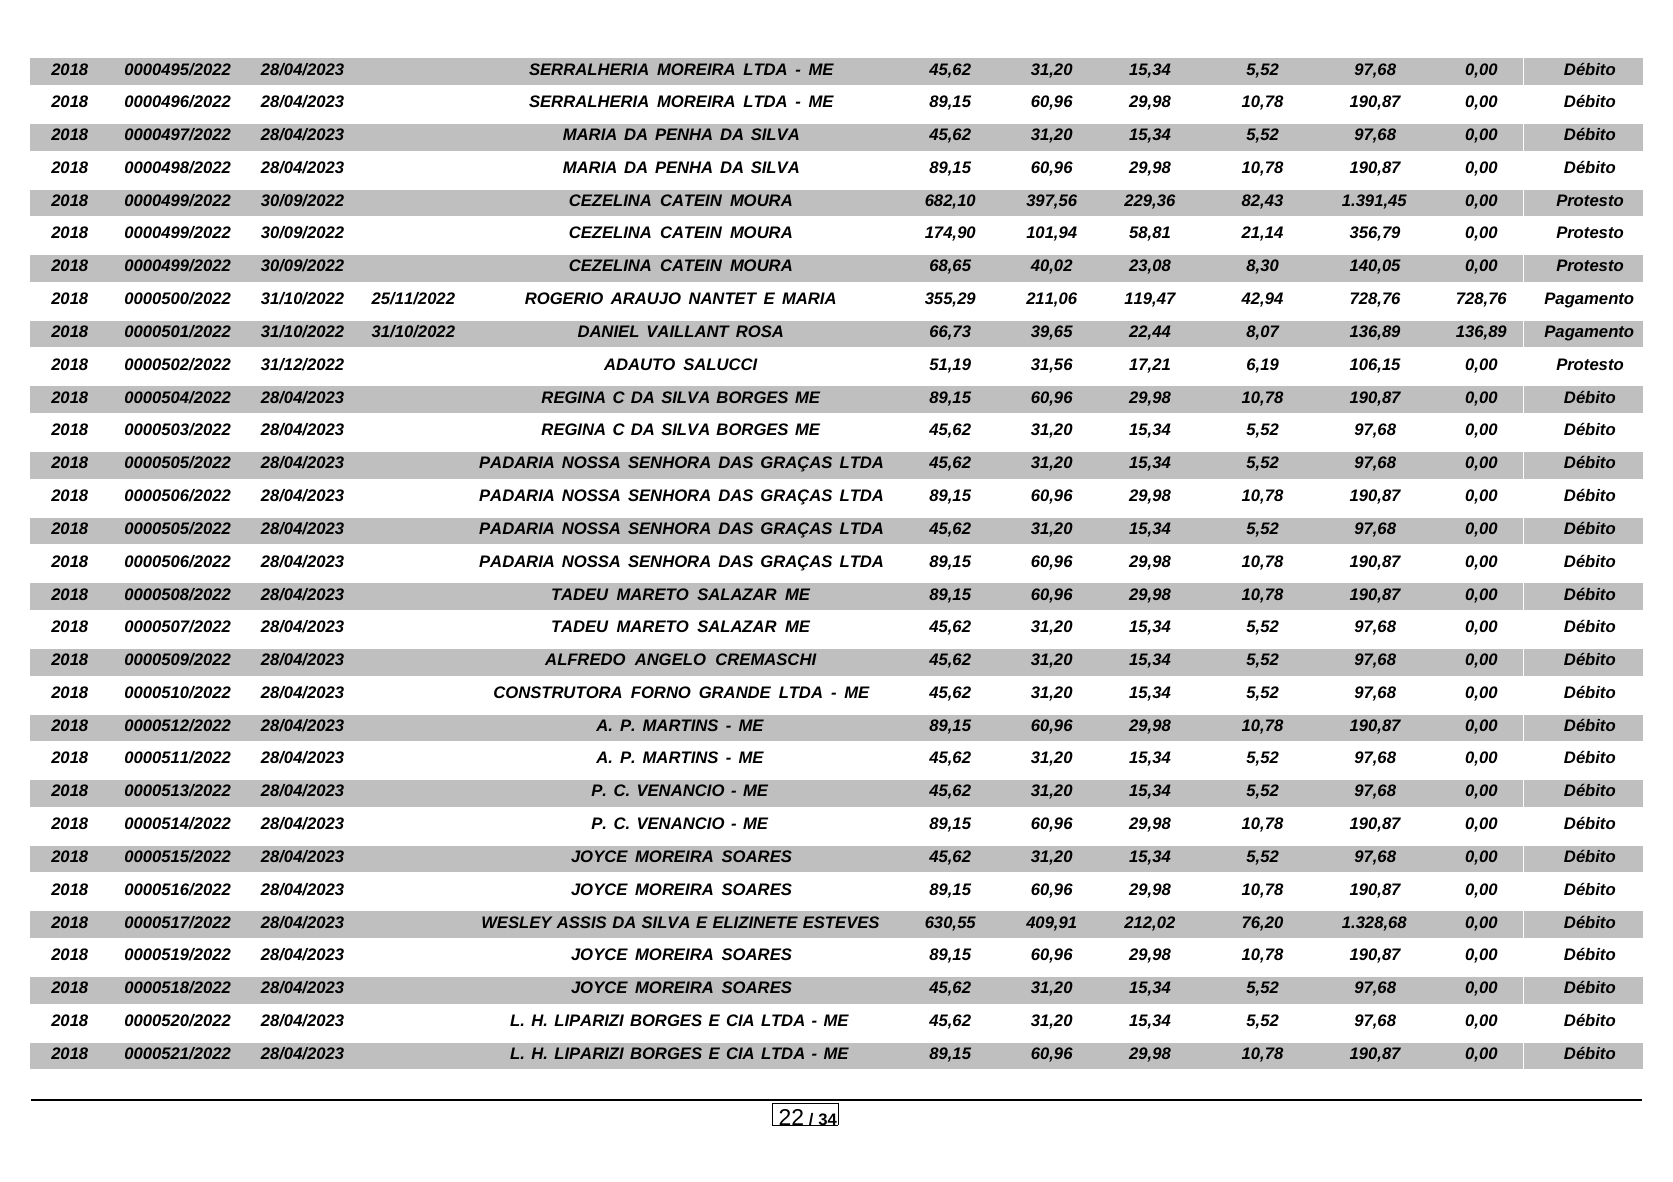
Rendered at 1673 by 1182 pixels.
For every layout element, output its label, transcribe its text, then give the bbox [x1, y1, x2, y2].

table_cell 0000502/2022 [105, 348, 245, 386]
table_cell 0,00 [1431, 348, 1523, 386]
table_cell 0,00 [1431, 741, 1523, 780]
table_cell 28/04/2023 [245, 386, 358, 413]
table_cell Protesto [1524, 190, 1643, 216]
table_cell 0,00 [1431, 216, 1523, 255]
table_cell 60,96 [1001, 807, 1101, 846]
table_cell [358, 518, 466, 544]
table_cell 30/09/2022 [245, 216, 358, 255]
table_cell 89,15 [905, 583, 1001, 610]
table_cell 0000497/2022 [105, 124, 245, 151]
table_cell 5,52 [1209, 124, 1313, 151]
table_cell 2018 [30, 807, 105, 846]
table_cell 28/04/2023 [245, 518, 358, 544]
table_cell 190,87 [1313, 544, 1431, 583]
table_cell 119,47 [1101, 282, 1209, 321]
table_cell 0,00 [1431, 255, 1523, 282]
table_header 97,68 [1313, 58, 1431, 85]
table_cell 5,52 [1209, 452, 1313, 479]
table_header 31,20 [1001, 58, 1101, 85]
table_cell 89,15 [905, 151, 1001, 189]
table_cell 190,87 [1313, 873, 1431, 911]
table_cell CEZELINA CATEIN MOURA [466, 190, 905, 216]
table_cell [358, 386, 466, 413]
table_cell 28/04/2023 [245, 479, 358, 518]
table_cell A. P. MARTINS - ME [466, 741, 905, 780]
table_cell Débito [1524, 911, 1643, 938]
table_cell 25/11/2022 [358, 282, 466, 321]
table_cell 8,30 [1209, 255, 1313, 282]
table_cell 5,52 [1209, 610, 1313, 649]
table_cell JOYCE MOREIRA SOARES [466, 938, 905, 977]
table_cell 190,87 [1313, 715, 1431, 741]
table_cell 66,73 [905, 321, 1001, 347]
table_cell 31,56 [1001, 348, 1101, 386]
table_cell 28/04/2023 [245, 873, 358, 911]
table_cell 31,20 [1001, 124, 1101, 151]
table_cell 89,15 [905, 479, 1001, 518]
table_cell 5,52 [1209, 780, 1313, 807]
table_cell 10,78 [1209, 583, 1313, 610]
table_cell 31,20 [1001, 741, 1101, 780]
table_cell [358, 807, 466, 846]
table_cell 29,98 [1101, 479, 1209, 518]
table_cell 0000498/2022 [105, 151, 245, 189]
table_cell 28/04/2023 [245, 124, 358, 151]
table_cell 0000508/2022 [105, 583, 245, 610]
table_cell 0000509/2022 [105, 649, 245, 676]
table_cell 2018 [30, 911, 105, 938]
table_cell 30/09/2022 [245, 190, 358, 216]
table_cell 190,87 [1313, 807, 1431, 846]
table_cell PADARIA NOSSA SENHORA DAS GRAÇAS LTDA [466, 518, 905, 544]
table_cell 15,34 [1101, 977, 1209, 1004]
table_cell 2018 [30, 151, 105, 189]
table_cell 10,78 [1209, 807, 1313, 846]
table_cell 2018 [30, 873, 105, 911]
table_cell 40,02 [1001, 255, 1101, 282]
table_cell 2018 [30, 938, 105, 977]
table_cell 15,34 [1101, 452, 1209, 479]
table_cell 60,96 [1001, 1043, 1101, 1069]
table_cell 10,78 [1209, 151, 1313, 189]
table_cell 5,52 [1209, 518, 1313, 544]
table_cell 190,87 [1313, 583, 1431, 610]
table_cell 2018 [30, 452, 105, 479]
table_cell [358, 715, 466, 741]
table_cell 630,55 [905, 911, 1001, 938]
table_header 28/04/2023 [245, 58, 358, 85]
table_cell 89,15 [905, 715, 1001, 741]
table_cell [358, 583, 466, 610]
table_cell 0,00 [1431, 938, 1523, 977]
table_cell 28/04/2023 [245, 1043, 358, 1069]
table_cell 29,98 [1101, 715, 1209, 741]
table_cell 1.328,68 [1313, 911, 1431, 938]
table_cell 190,87 [1313, 479, 1431, 518]
table_cell [358, 649, 466, 676]
table_cell 10,78 [1209, 715, 1313, 741]
table_cell [358, 348, 466, 386]
table_cell Débito [1524, 780, 1643, 807]
table_cell 89,15 [905, 1043, 1001, 1069]
table_cell 5,52 [1209, 1004, 1313, 1043]
table_cell 0,00 [1431, 1004, 1523, 1043]
table_cell 28/04/2023 [245, 413, 358, 452]
table_cell 5,52 [1209, 846, 1313, 872]
table_cell 89,15 [905, 807, 1001, 846]
table_cell 60,96 [1001, 151, 1101, 189]
table_cell 31,20 [1001, 518, 1101, 544]
table_cell 2018 [30, 1043, 105, 1069]
table_cell 42,94 [1209, 282, 1313, 321]
table_cell 10,78 [1209, 544, 1313, 583]
table_cell 5,52 [1209, 413, 1313, 452]
table_cell 45,62 [905, 413, 1001, 452]
table_cell 28/04/2023 [245, 676, 358, 714]
table_cell 10,78 [1209, 873, 1313, 911]
table_cell 2018 [30, 846, 105, 872]
table_cell 89,15 [905, 938, 1001, 977]
table_cell 28/04/2023 [245, 151, 358, 189]
table_cell 0000510/2022 [105, 676, 245, 714]
table_cell 97,68 [1313, 124, 1431, 151]
table_cell [358, 216, 466, 255]
table_cell [358, 85, 466, 124]
table_cell 0,00 [1431, 610, 1523, 649]
table_cell [358, 676, 466, 714]
table_cell 28/04/2023 [245, 610, 358, 649]
table_cell 0,00 [1431, 151, 1523, 189]
table_cell 2018 [30, 190, 105, 216]
table_cell 2018 [30, 610, 105, 649]
table_cell Débito [1524, 151, 1643, 189]
table_cell [358, 911, 466, 938]
table_cell P. C. VENANCIO - ME [466, 780, 905, 807]
table_cell 15,34 [1101, 1004, 1209, 1043]
table_cell Débito [1524, 649, 1643, 676]
table_cell 0,00 [1431, 85, 1523, 124]
table_cell 76,20 [1209, 911, 1313, 938]
table_cell 10,78 [1209, 386, 1313, 413]
table_cell Pagamento [1524, 321, 1643, 347]
table_cell 97,68 [1313, 676, 1431, 714]
table_cell 190,87 [1313, 151, 1431, 189]
table_cell 29,98 [1101, 583, 1209, 610]
table_cell MARIA DA PENHA DA SILVA [466, 124, 905, 151]
table_cell 97,68 [1313, 452, 1431, 479]
table_cell 97,68 [1313, 1004, 1431, 1043]
table_cell Débito [1524, 741, 1643, 780]
table_cell 2018 [30, 676, 105, 714]
table_cell 31,20 [1001, 846, 1101, 872]
table_cell 89,15 [905, 386, 1001, 413]
table_cell 136,89 [1431, 321, 1523, 347]
table_cell 60,96 [1001, 938, 1101, 977]
table_cell JOYCE MOREIRA SOARES [466, 873, 905, 911]
table_cell 31,20 [1001, 610, 1101, 649]
table_cell 31/10/2022 [245, 282, 358, 321]
table_cell 60,96 [1001, 583, 1101, 610]
table_cell 39,65 [1001, 321, 1101, 347]
table_cell 0000507/2022 [105, 610, 245, 649]
table_cell 0000499/2022 [105, 255, 245, 282]
table_cell 0,00 [1431, 977, 1523, 1004]
table_cell 2018 [30, 85, 105, 124]
table_cell 190,87 [1313, 938, 1431, 977]
table_cell PADARIA NOSSA SENHORA DAS GRAÇAS LTDA [466, 479, 905, 518]
table_cell 0000517/2022 [105, 911, 245, 938]
table_cell 0,00 [1431, 386, 1523, 413]
table_cell Débito [1524, 413, 1643, 452]
table_cell 0000521/2022 [105, 1043, 245, 1069]
table_cell 0000519/2022 [105, 938, 245, 977]
table_cell 409,91 [1001, 911, 1101, 938]
table_cell [358, 452, 466, 479]
table_cell 97,68 [1313, 846, 1431, 872]
table_cell 2018 [30, 544, 105, 583]
table_cell 15,34 [1101, 124, 1209, 151]
table_cell 28/04/2023 [245, 583, 358, 610]
table_cell 31/10/2022 [245, 321, 358, 347]
table_cell [358, 1043, 466, 1069]
table_header 5,52 [1209, 58, 1313, 85]
table_cell 23,08 [1101, 255, 1209, 282]
table_cell 0,00 [1431, 190, 1523, 216]
table_cell CEZELINA CATEIN MOURA [466, 255, 905, 282]
table_header SERRALHERIA MOREIRA LTDA - ME [466, 58, 905, 85]
table_cell 89,15 [905, 873, 1001, 911]
table_cell 60,96 [1001, 386, 1101, 413]
table_cell 15,34 [1101, 610, 1209, 649]
table_cell 31,20 [1001, 977, 1101, 1004]
table_cell 0000501/2022 [105, 321, 245, 347]
table_cell 45,62 [905, 977, 1001, 1004]
table_cell 728,76 [1313, 282, 1431, 321]
table_cell [358, 780, 466, 807]
table_header 45,62 [905, 58, 1001, 85]
table_cell 15,34 [1101, 518, 1209, 544]
table_cell 28/04/2023 [245, 649, 358, 676]
table_cell 0000503/2022 [105, 413, 245, 452]
table_cell [358, 544, 466, 583]
table_cell 2018 [30, 255, 105, 282]
table_cell Débito [1524, 715, 1643, 741]
table_cell 190,87 [1313, 85, 1431, 124]
table_cell 28/04/2023 [245, 715, 358, 741]
table_cell 97,68 [1313, 518, 1431, 544]
table_cell Débito [1524, 873, 1643, 911]
table_cell 45,62 [905, 780, 1001, 807]
table_cell ALFREDO ANGELO CREMASCHI [466, 649, 905, 676]
table_cell 2018 [30, 282, 105, 321]
table_cell 17,21 [1101, 348, 1209, 386]
table_cell 31,20 [1001, 649, 1101, 676]
table_cell Débito [1524, 518, 1643, 544]
table_cell 97,68 [1313, 649, 1431, 676]
table_cell [358, 846, 466, 872]
table_cell 29,98 [1101, 151, 1209, 189]
table_cell 82,43 [1209, 190, 1313, 216]
table_cell Protesto [1524, 216, 1643, 255]
table_cell REGINA C DA SILVA BORGES ME [466, 413, 905, 452]
table_cell 31,20 [1001, 1004, 1101, 1043]
table_cell 89,15 [905, 85, 1001, 124]
table_header 15,34 [1101, 58, 1209, 85]
table_cell 28/04/2023 [245, 85, 358, 124]
table_cell Débito [1524, 807, 1643, 846]
table_cell [358, 190, 466, 216]
table_cell ROGERIO ARAUJO NANTET E MARIA [466, 282, 905, 321]
table_cell 15,34 [1101, 741, 1209, 780]
table_cell Débito [1524, 1043, 1643, 1069]
table_cell 28/04/2023 [245, 544, 358, 583]
table_cell 31/10/2022 [358, 321, 466, 347]
table_cell 45,62 [905, 649, 1001, 676]
table_cell 89,15 [905, 544, 1001, 583]
table_cell PADARIA NOSSA SENHORA DAS GRAÇAS LTDA [466, 544, 905, 583]
table_cell 31,20 [1001, 452, 1101, 479]
table_cell PADARIA NOSSA SENHORA DAS GRAÇAS LTDA [466, 452, 905, 479]
table_cell 5,52 [1209, 676, 1313, 714]
table_cell [358, 977, 466, 1004]
table_cell [358, 479, 466, 518]
table_cell 106,15 [1313, 348, 1431, 386]
table_cell 45,62 [905, 124, 1001, 151]
table_cell 10,78 [1209, 85, 1313, 124]
table_cell Débito [1524, 977, 1643, 1004]
table_cell 22,44 [1101, 321, 1209, 347]
table_cell 728,76 [1431, 282, 1523, 321]
table_cell 21,14 [1209, 216, 1313, 255]
table_cell Débito [1524, 452, 1643, 479]
table_cell [358, 741, 466, 780]
table_cell 397,56 [1001, 190, 1101, 216]
table_cell 29,98 [1101, 938, 1209, 977]
table_cell 45,62 [905, 518, 1001, 544]
table_cell ADAUTO SALUCCI [466, 348, 905, 386]
table_cell 2018 [30, 715, 105, 741]
table_cell 2018 [30, 741, 105, 780]
table_cell 60,96 [1001, 544, 1101, 583]
table_cell 0000506/2022 [105, 544, 245, 583]
table_cell JOYCE MOREIRA SOARES [466, 977, 905, 1004]
table_cell Débito [1524, 124, 1643, 151]
table_header [358, 58, 466, 85]
table_cell 29,98 [1101, 873, 1209, 911]
table_cell CONSTRUTORA FORNO GRANDE LTDA - ME [466, 676, 905, 714]
table_cell 0,00 [1431, 124, 1523, 151]
table_cell 0000518/2022 [105, 977, 245, 1004]
table_cell 0000505/2022 [105, 452, 245, 479]
table_cell 45,62 [905, 610, 1001, 649]
table_header 0000495/2022 [105, 58, 245, 85]
table_cell 0,00 [1431, 452, 1523, 479]
table_cell 190,87 [1313, 386, 1431, 413]
table_cell DANIEL VAILLANT ROSA [466, 321, 905, 347]
table_cell Débito [1524, 1004, 1643, 1043]
table_cell 28/04/2023 [245, 452, 358, 479]
table_cell 0,00 [1431, 479, 1523, 518]
table_cell 0000506/2022 [105, 479, 245, 518]
table_cell 28/04/2023 [245, 977, 358, 1004]
table_cell 682,10 [905, 190, 1001, 216]
table_cell Débito [1524, 676, 1643, 714]
table_cell Débito [1524, 479, 1643, 518]
table_cell 136,89 [1313, 321, 1431, 347]
table_cell 1.391,45 [1313, 190, 1431, 216]
table_cell 0000499/2022 [105, 216, 245, 255]
table_cell 0,00 [1431, 583, 1523, 610]
table_cell 68,65 [905, 255, 1001, 282]
table_cell [358, 938, 466, 977]
table_cell 31,20 [1001, 780, 1101, 807]
table_cell [358, 255, 466, 282]
table_cell Débito [1524, 85, 1643, 124]
table_cell 45,62 [905, 452, 1001, 479]
table_cell 2018 [30, 649, 105, 676]
table_cell 0,00 [1431, 873, 1523, 911]
table_cell TADEU MARETO SALAZAR ME [466, 583, 905, 610]
table_cell 0,00 [1431, 544, 1523, 583]
table_cell 31/12/2022 [245, 348, 358, 386]
table_cell Débito [1524, 938, 1643, 977]
table_cell 229,36 [1101, 190, 1209, 216]
table_cell 97,68 [1313, 741, 1431, 780]
table_cell 58,81 [1101, 216, 1209, 255]
table_cell 60,96 [1001, 479, 1101, 518]
table_cell 97,68 [1313, 977, 1431, 1004]
table_cell 0000515/2022 [105, 846, 245, 872]
table_cell 5,52 [1209, 977, 1313, 1004]
table_cell 29,98 [1101, 386, 1209, 413]
table_cell 45,62 [905, 1004, 1001, 1043]
table_cell 211,06 [1001, 282, 1101, 321]
table_cell 28/04/2023 [245, 846, 358, 872]
table_cell 5,52 [1209, 649, 1313, 676]
table_cell [358, 124, 466, 151]
table_cell 0000496/2022 [105, 85, 245, 124]
table_cell 0,00 [1431, 1043, 1523, 1069]
table_cell 356,79 [1313, 216, 1431, 255]
table_cell 28/04/2023 [245, 911, 358, 938]
table_cell 2018 [30, 348, 105, 386]
table_cell 28/04/2023 [245, 938, 358, 977]
table_cell L. H. LIPARIZI BORGES E CIA LTDA - ME [466, 1043, 905, 1069]
table_cell 0000512/2022 [105, 715, 245, 741]
table_cell 0,00 [1431, 676, 1523, 714]
table_cell 8,07 [1209, 321, 1313, 347]
table_cell [358, 873, 466, 911]
table_cell 31,20 [1001, 676, 1101, 714]
table_cell 0000500/2022 [105, 282, 245, 321]
table_cell Débito [1524, 846, 1643, 872]
table_cell 212,02 [1101, 911, 1209, 938]
table_cell 30/09/2022 [245, 255, 358, 282]
table_cell 2018 [30, 479, 105, 518]
table_cell 174,90 [905, 216, 1001, 255]
table_cell 0,00 [1431, 715, 1523, 741]
table_cell 10,78 [1209, 938, 1313, 977]
table_cell 29,98 [1101, 1043, 1209, 1069]
table_cell Débito [1524, 544, 1643, 583]
table_cell 60,96 [1001, 85, 1101, 124]
table_cell L. H. LIPARIZI BORGES E CIA LTDA - ME [466, 1004, 905, 1043]
table_cell TADEU MARETO SALAZAR ME [466, 610, 905, 649]
table_cell 60,96 [1001, 873, 1101, 911]
table_cell 28/04/2023 [245, 807, 358, 846]
table_cell 45,62 [905, 846, 1001, 872]
table_cell SERRALHERIA MOREIRA LTDA - ME [466, 85, 905, 124]
table_cell 31,20 [1001, 413, 1101, 452]
table_cell 0,00 [1431, 780, 1523, 807]
table_cell 29,98 [1101, 807, 1209, 846]
table_cell 0,00 [1431, 911, 1523, 938]
table_cell P. C. VENANCIO - ME [466, 807, 905, 846]
table_cell 10,78 [1209, 479, 1313, 518]
table_cell WESLEY ASSIS DA SILVA E ELIZINETE ESTEVES [466, 911, 905, 938]
table_header Débito [1524, 58, 1643, 85]
table_cell 15,34 [1101, 649, 1209, 676]
table_cell [358, 1004, 466, 1043]
table_cell 0000505/2022 [105, 518, 245, 544]
table_cell [358, 610, 466, 649]
table_cell 0000504/2022 [105, 386, 245, 413]
table_cell 0,00 [1431, 846, 1523, 872]
table_cell 2018 [30, 518, 105, 544]
table_cell 2018 [30, 1004, 105, 1043]
table_cell A. P. MARTINS - ME [466, 715, 905, 741]
table_cell Pagamento [1524, 282, 1643, 321]
table_cell 15,34 [1101, 846, 1209, 872]
table_cell 0000511/2022 [105, 741, 245, 780]
table_cell 0,00 [1431, 518, 1523, 544]
table_cell REGINA C DA SILVA BORGES ME [466, 386, 905, 413]
table_cell 0000499/2022 [105, 190, 245, 216]
table_cell 2018 [30, 321, 105, 347]
table_cell 97,68 [1313, 413, 1431, 452]
table_cell 0,00 [1431, 413, 1523, 452]
table_cell 15,34 [1101, 780, 1209, 807]
table_cell 0,00 [1431, 807, 1523, 846]
table_cell 6,19 [1209, 348, 1313, 386]
table_cell Protesto [1524, 255, 1643, 282]
table_cell 28/04/2023 [245, 741, 358, 780]
table_cell 28/04/2023 [245, 1004, 358, 1043]
table_cell Débito [1524, 610, 1643, 649]
table_cell 140,05 [1313, 255, 1431, 282]
table_cell 10,78 [1209, 1043, 1313, 1069]
table_header 2018 [30, 58, 105, 85]
table_cell 45,62 [905, 676, 1001, 714]
table_cell 355,29 [905, 282, 1001, 321]
table_cell 2018 [30, 977, 105, 1004]
table_cell [358, 151, 466, 189]
table_cell 0000513/2022 [105, 780, 245, 807]
table_cell 0,00 [1431, 649, 1523, 676]
table_cell 0000520/2022 [105, 1004, 245, 1043]
table_cell 29,98 [1101, 544, 1209, 583]
table_cell 2018 [30, 386, 105, 413]
table_cell Débito [1524, 386, 1643, 413]
table_cell 190,87 [1313, 1043, 1431, 1069]
table_cell 15,34 [1101, 676, 1209, 714]
table_cell 97,68 [1313, 610, 1431, 649]
table_cell 2018 [30, 413, 105, 452]
table_cell [358, 413, 466, 452]
table_cell 28/04/2023 [245, 780, 358, 807]
table_cell CEZELINA CATEIN MOURA [466, 216, 905, 255]
table_cell 2018 [30, 124, 105, 151]
table_cell 2018 [30, 216, 105, 255]
table_header 0,00 [1431, 58, 1523, 85]
table_cell JOYCE MOREIRA SOARES [466, 846, 905, 872]
table_cell Protesto [1524, 348, 1643, 386]
table_cell 0000514/2022 [105, 807, 245, 846]
table_cell MARIA DA PENHA DA SILVA [466, 151, 905, 189]
table_cell 5,52 [1209, 741, 1313, 780]
table_cell 2018 [30, 583, 105, 610]
table_cell 97,68 [1313, 780, 1431, 807]
table_cell 15,34 [1101, 413, 1209, 452]
table_cell 45,62 [905, 741, 1001, 780]
table_cell 60,96 [1001, 715, 1101, 741]
table_cell 2018 [30, 780, 105, 807]
table_cell Débito [1524, 583, 1643, 610]
table_cell 29,98 [1101, 85, 1209, 124]
table_cell 0000516/2022 [105, 873, 245, 911]
table_cell 101,94 [1001, 216, 1101, 255]
table_cell 51,19 [905, 348, 1001, 386]
